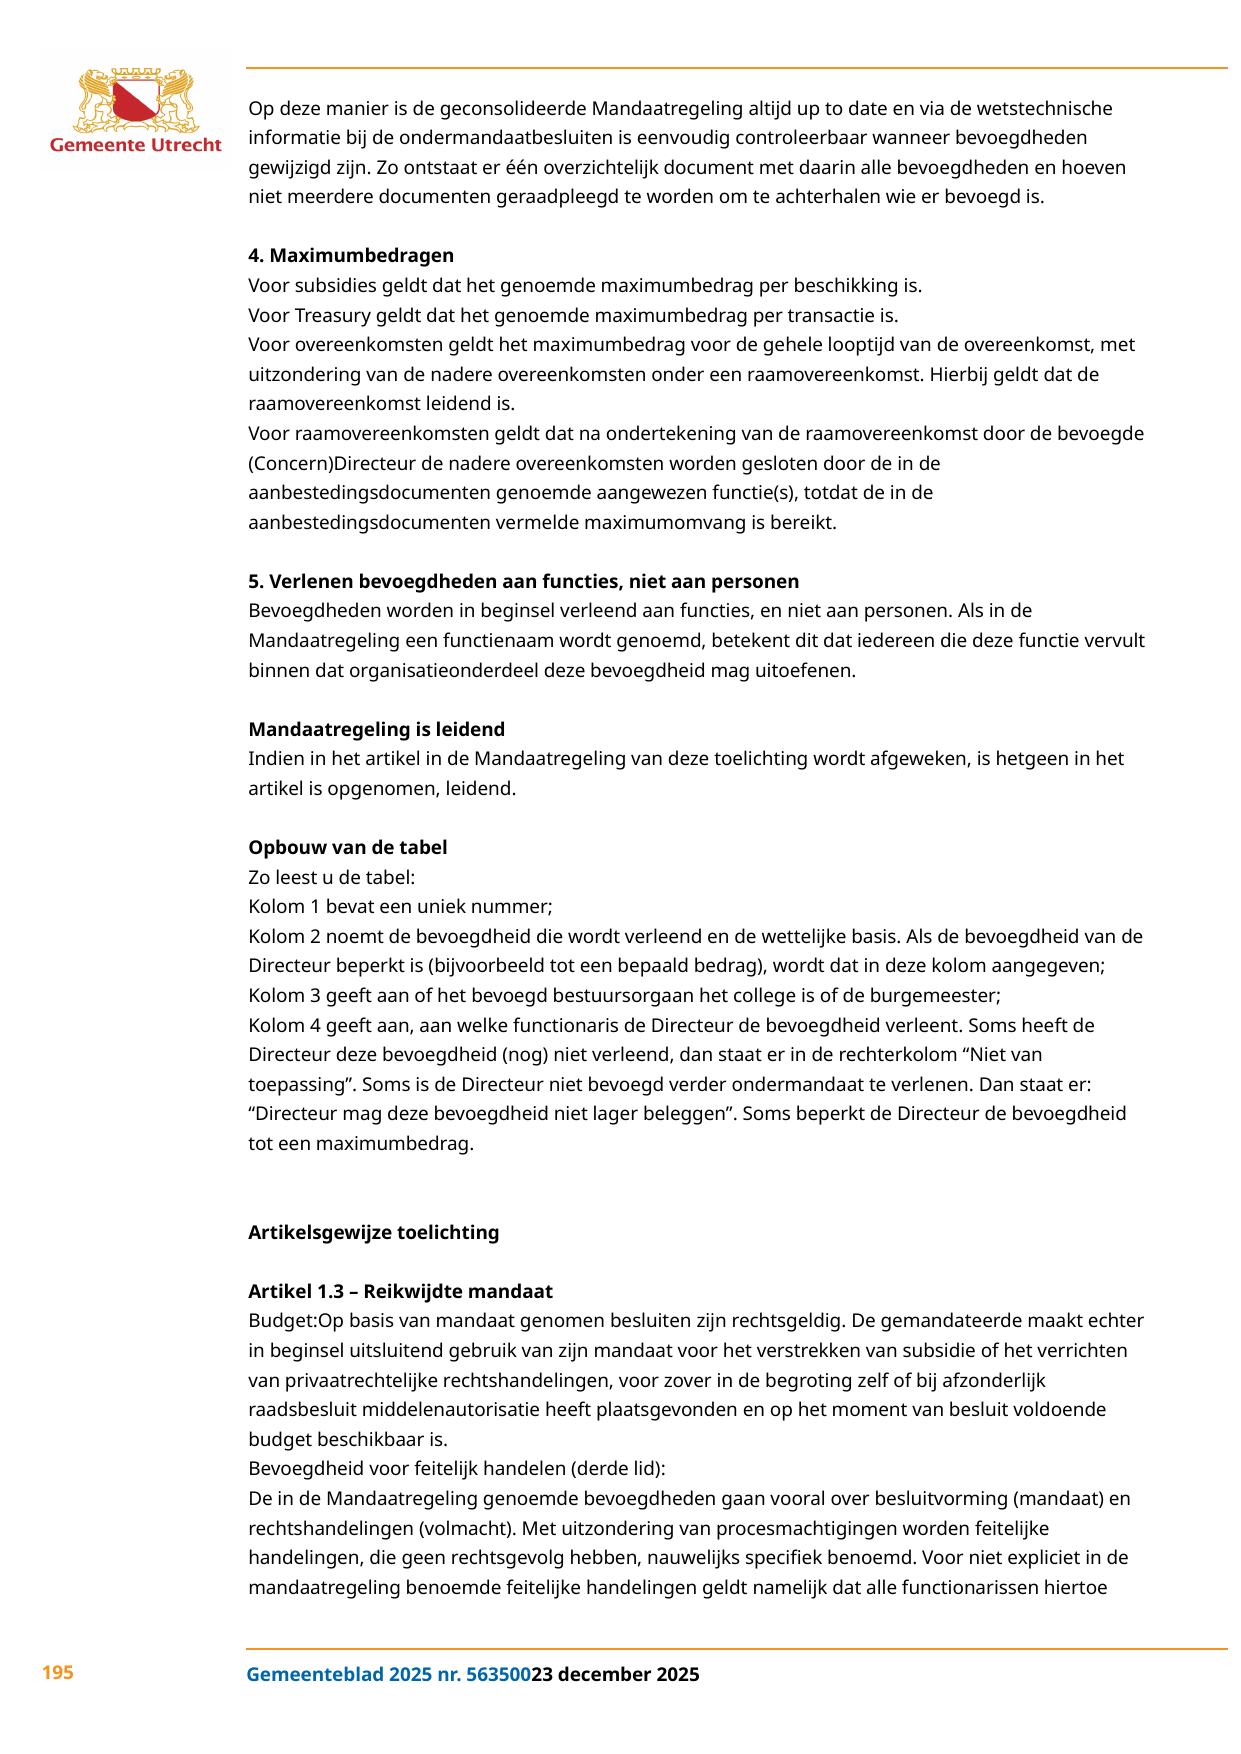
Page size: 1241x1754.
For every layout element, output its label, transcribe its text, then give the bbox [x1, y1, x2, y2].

text Artikelsgewijze toelichting [248, 1219, 1152, 1245]
text Kolom 3 geeft aan of het bevoegd bestuursorgaan het college is of de burgemeester; [248, 982, 1152, 1008]
text Voor Treasury geldt dat het genoemde maximumbedrag per transactie is. [248, 302, 1152, 328]
text 5. Verlenen bevoegdheden aan functies, niet aan personen [248, 568, 1152, 594]
text Kolom 2 noemt de bevoegdheid die wordt verleend en de wettelijke basis. Als de bevoegdheid van de Directeur beperkt is (bijvoorbeeld tot een bepaald bedrag), wordt dat in deze kolom aangegeven; [248, 923, 1152, 978]
text Bevoegdheid voor feitelijk handelen (derde lid): [248, 1456, 1152, 1481]
text Opbouw van de tabel [248, 834, 1152, 860]
text Budget:Op basis van mandaat genomen besluiten zijn rechtsgeldig. De gemandateerde maakt echter in beginsel uitsluitend gebruik van zijn mandaat voor het verstrekken van subsidie of het verrichten van privaatrechtelijke rechtshandelingen, voor zover in de begroting zelf of bij afzonderlijk raadsbesluit middelenautorisatie heeft plaatsgevonden en op het moment van besluit voldoende budget beschikbaar is. [248, 1308, 1152, 1452]
text Bevoegdheden worden in beginsel verleend aan functies, en niet aan personen. Als in de Mandaatregeling een functienaam wordt genoemd, betekent dit dat iedereen die deze functie vervult binnen dat organisatieonderdeel deze bevoegdheid mag uitoefenen. [248, 598, 1152, 683]
text Voor subsidies geldt dat het genoemde maximumbedrag per beschikking is. [248, 272, 1152, 298]
text Indien in het artikel in de Mandaatregeling van deze toelichting wordt afgeweken, is hetgeen in het artikel is opgenomen, leidend. [248, 746, 1152, 801]
picture [41, 47, 231, 172]
text De in de Mandaatregeling genoemde bevoegdheden gaan vooral over besluitvorming (mandaat) en rechtshandelingen (volmacht). Met uitzondering van procesmachtigingen worden feitelijke handelingen, die geen rechtsgevolg hebben, nauwelijks specifiek benoemd. Voor niet expliciet in de mandaatregeling benoemde feitelijke handelingen geldt namelijk dat alle functionarissen hiertoe [248, 1485, 1152, 1600]
text Artikel 1.3 – Reikwijdte mandaat [248, 1278, 1152, 1304]
text 4. Maximumbedragen [248, 243, 1152, 268]
text Voor overeenkomsten geldt het maximumbedrag voor de gehele looptijd van de overeenkomst, met uitzondering van de nadere overeenkomsten onder een raamovereenkomst. Hierbij geldt dat de raamovereenkomst leidend is. [248, 331, 1152, 416]
text Kolom 4 geeft aan, aan welke functionaris de Directeur de bevoegdheid verleent. Soms heeft de Directeur deze bevoegdheid (nog) niet verleend, dan staat er in de rechterkolom “Niet van toepassing”. Soms is de Directeur niet bevoegd verder ondermandaat te verlenen. Dan staat er: “Directeur mag deze bevoegdheid niet lager beleggen”. Soms beperkt de Directeur de bevoegdheid tot een maximumbedrag. [248, 1012, 1152, 1156]
text Mandaatregeling is leidend [248, 716, 1152, 742]
text Voor raamovereenkomsten geldt dat na ondertekening van de raamovereenkomst door de bevoegde (Concern)Directeur de nadere overeenkomsten worden gesloten door de in de aanbestedingsdocumenten genoemde aangewezen functie(s), totdat de in de aanbestedingsdocumenten vermelde maximumomvang is bereikt. [248, 420, 1152, 535]
text Kolom 1 bevat een uniek nummer; [248, 893, 1152, 919]
text Zo leest u de tabel: [248, 864, 1152, 890]
text Op deze manier is de geconsolideerde Mandaatregeling altijd up to date en via de wetstechnische informatie bij de ondermandaatbesluiten is eenvoudig controleerbaar wanneer bevoegdheden gewijzigd zijn. Zo ontstaat er één overzichtelijk document met daarin alle bevoegdheden en hoeven niet meerdere documenten geraadpleegd te worden om te achterhalen wie er bevoegd is. [248, 95, 1152, 209]
